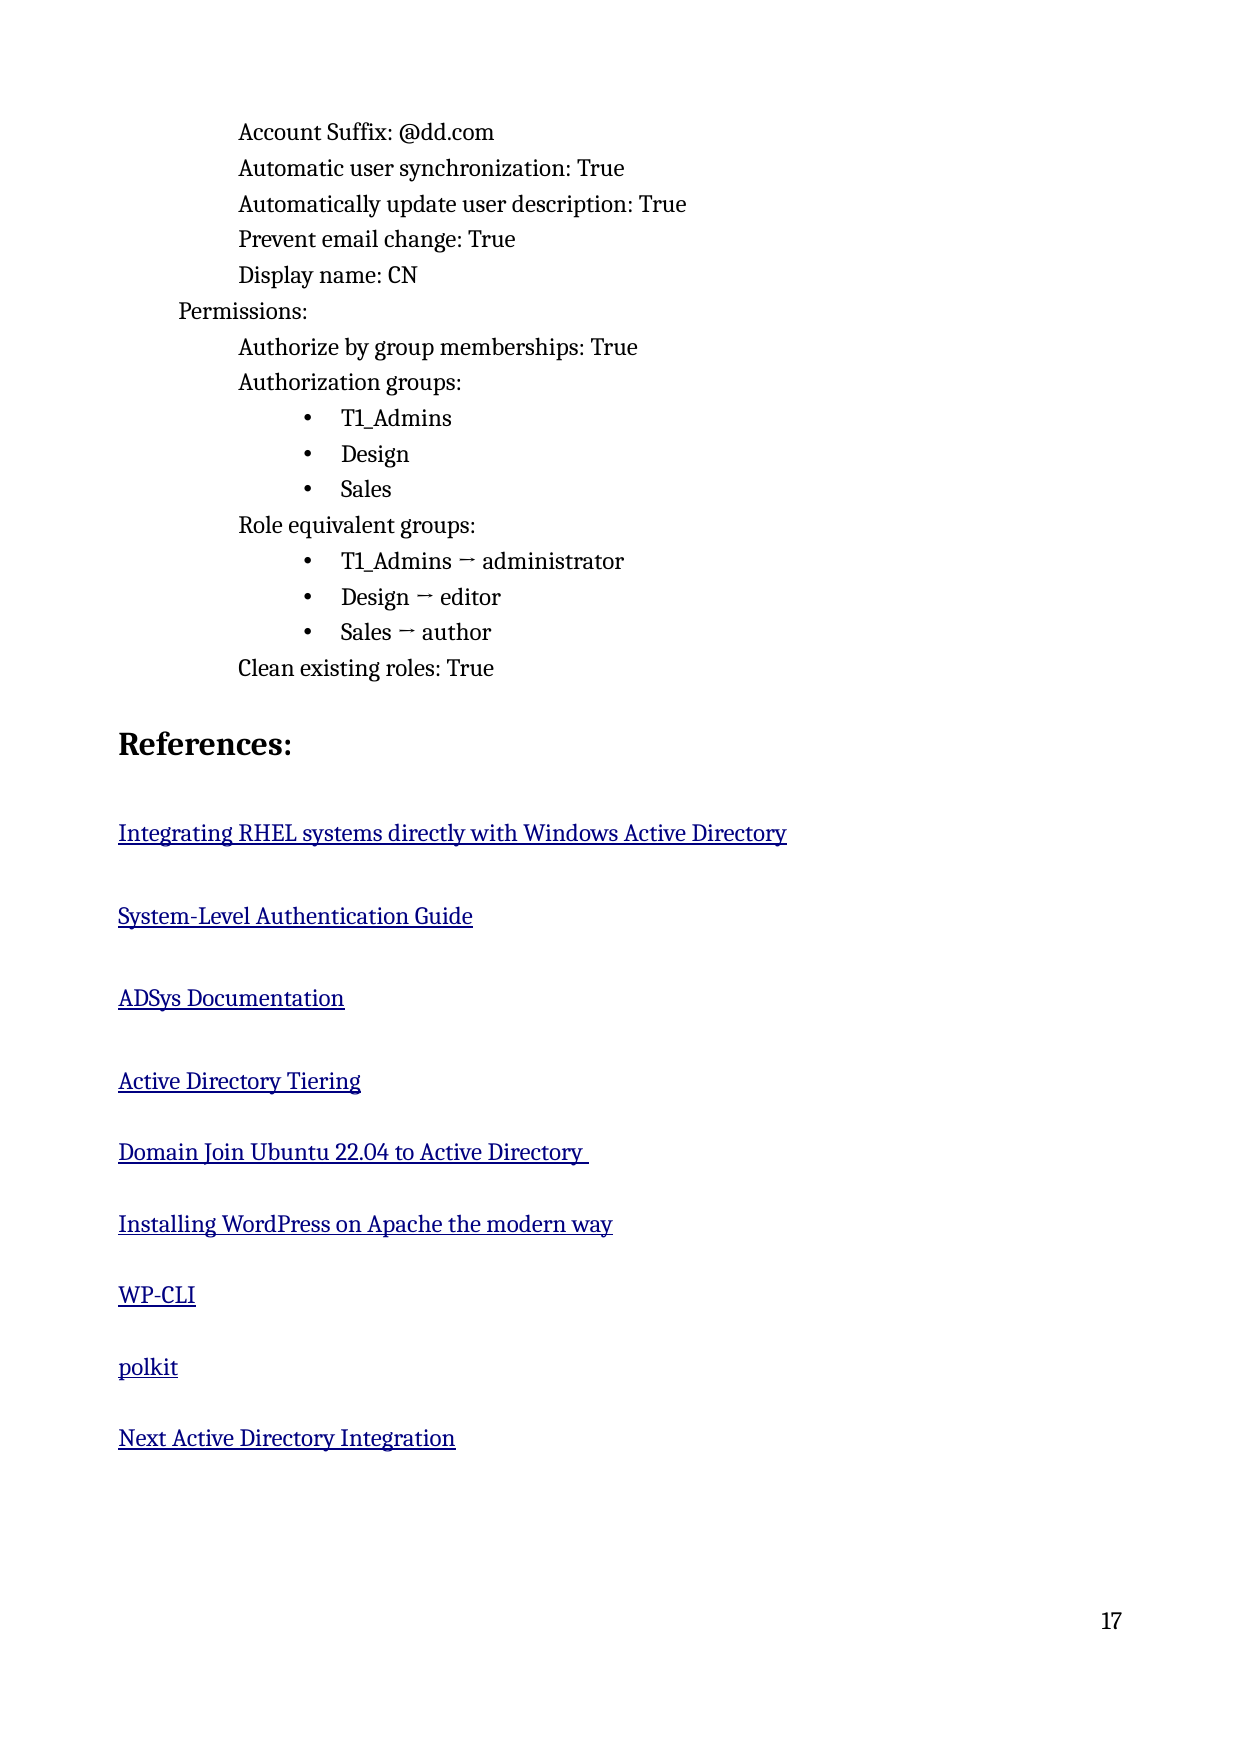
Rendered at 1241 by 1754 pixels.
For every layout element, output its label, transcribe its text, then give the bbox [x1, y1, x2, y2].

text Automatic user synchronization: True [118, 154, 1122, 183]
subtitle System-Level Authentication Guide [118, 902, 1122, 930]
text Active Directory Tiering [118, 1067, 1122, 1095]
list T1_Admins [303, 404, 1122, 433]
text Next Active Directory Integration [118, 1424, 1122, 1453]
subtitle ADSys Documentation [118, 984, 1122, 1013]
text Display name: CN [118, 261, 1122, 290]
text Authorization groups: [118, 368, 1122, 397]
text Permissions: [118, 297, 1122, 326]
text WP-CLI [118, 1281, 1122, 1310]
list Design → editor [303, 583, 1122, 611]
text Installing WordPress on Apache the modern way [118, 1209, 1122, 1238]
subtitle Integrating RHEL systems directly with Windows Active Directory [118, 819, 1122, 848]
text References: [118, 726, 1122, 764]
text Prevent email change: True [118, 225, 1122, 254]
text Account Suffix: @dd.com [118, 118, 1122, 147]
text polkit [118, 1352, 1122, 1381]
text Authorize by group memberships: True [118, 332, 1122, 361]
list Sales [303, 475, 1122, 504]
text Role equivalent groups: [118, 511, 1122, 540]
list T1_Admins → administrator [303, 547, 1122, 576]
text Automatically update user description: True [118, 189, 1122, 218]
list Design [303, 440, 1122, 468]
text Clean existing roles: True [118, 654, 1122, 683]
list Sales → author [303, 618, 1122, 647]
text Domain Join Ubuntu 22.04 to Active Directory [118, 1138, 1122, 1167]
